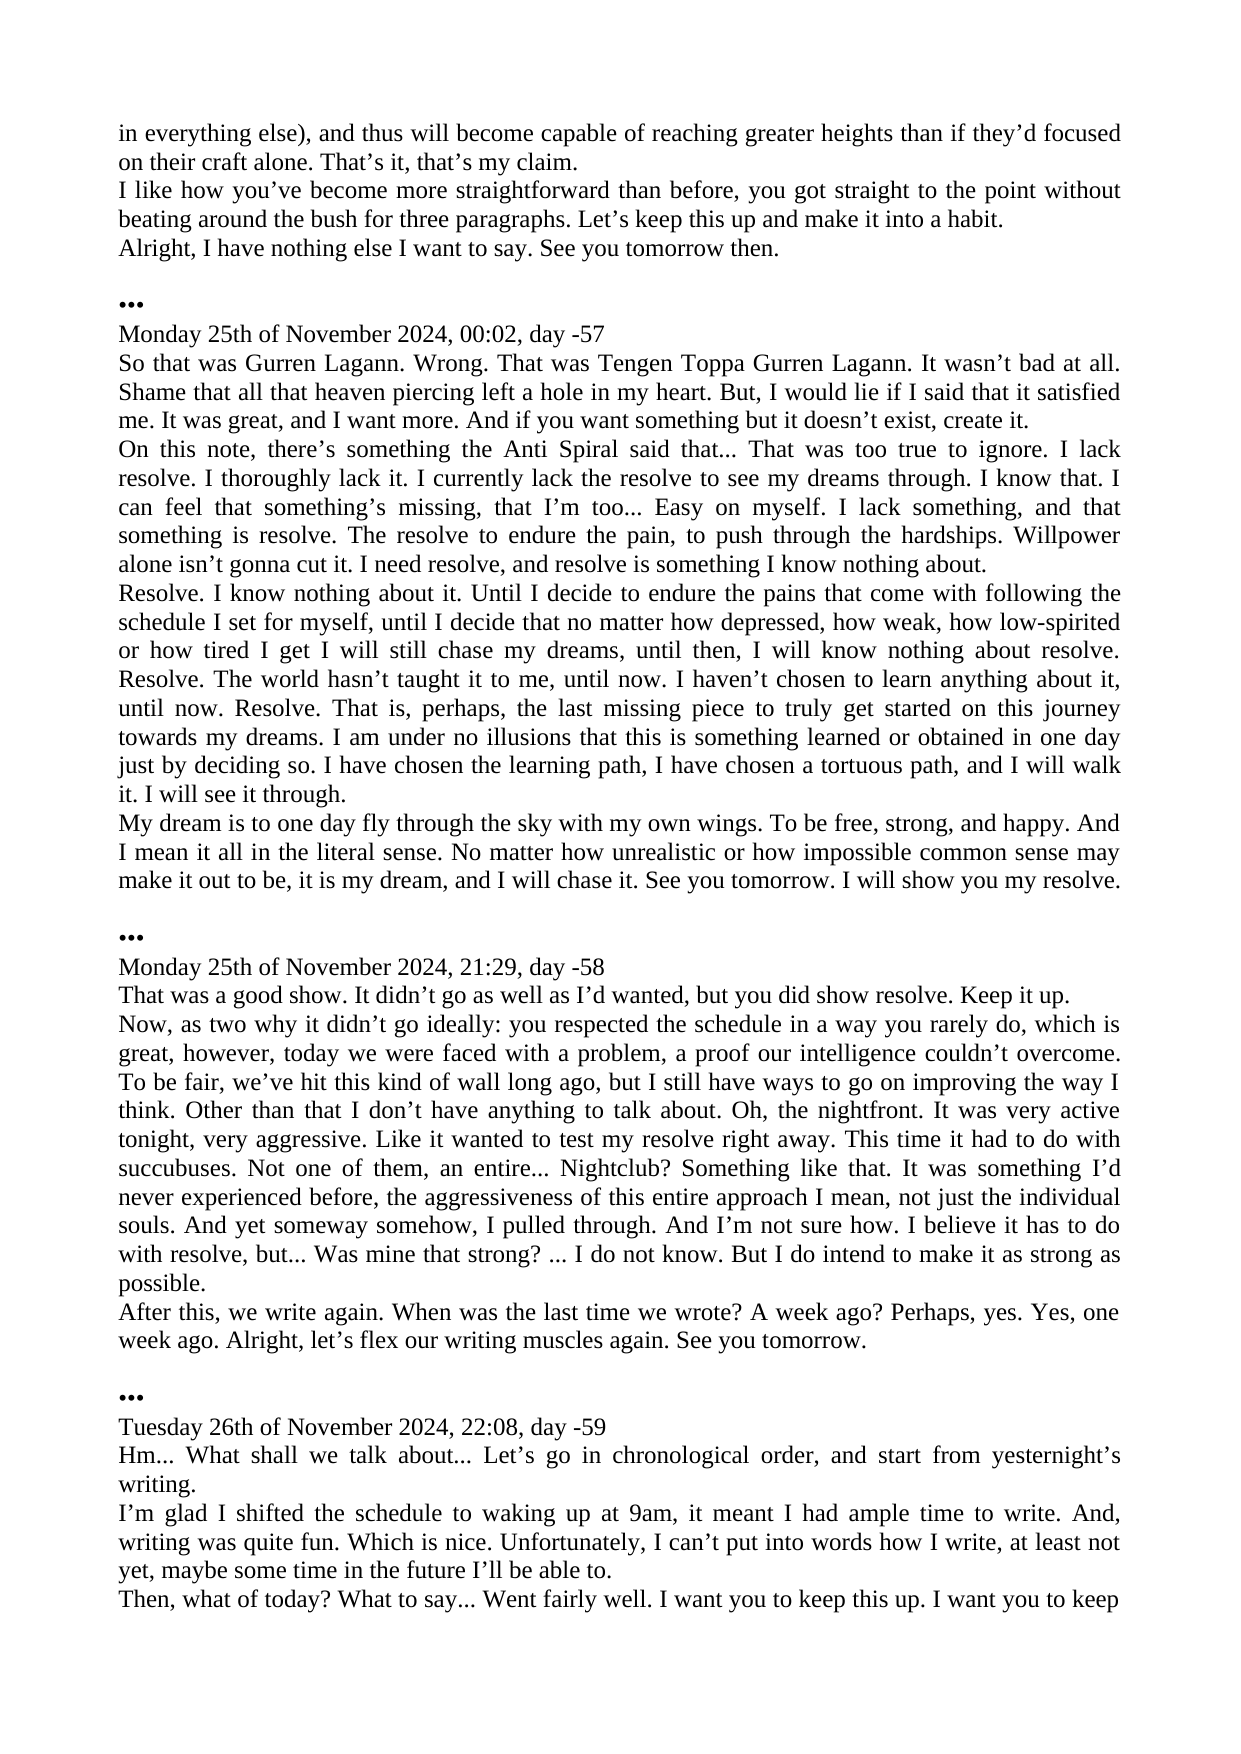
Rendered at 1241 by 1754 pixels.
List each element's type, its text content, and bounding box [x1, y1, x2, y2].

text ••• [118, 1383, 1122, 1412]
text On this note, there’s something the Anti Spiral said that... That was too true to ignore. I lack resolve. I thoroughly lack it. I currently lack the resolve to see my dreams through. I know that. I can feel that something’s missing, that I’m too... Easy on myself. I lack something, and that something is resolve. The resolve to endure the pain, to push through the hardships. Willpower alone isn’t gonna cut it. I need resolve, and resolve is something I know nothing about. [118, 434, 1122, 578]
text Resolve. I know nothing about it. Until I decide to endure the pains that come with following the schedule I set for myself, until I decide that no matter how depressed, how weak, how low-spirited or how tired I get I will still chase my dreams, until then, I will know nothing about resolve. Resolve. The world hasn’t taught it to me, until now. I haven’t chosen to learn anything about it, until now. Resolve. That is, perhaps, the last missing piece to truly get started on this journey towards my dreams. I am under no illusions that this is something learned or obtained in one day just by deciding so. I have chosen the learning path, I have chosen a tortuous path, and I will walk it. I will see it through. [118, 578, 1122, 808]
text Hm... What shall we talk about... Let’s go in chronological order, and start from yesternight’s writing. [118, 1441, 1122, 1498]
text I’m glad I shifted the schedule to waking up at 9am, it meant I had ample time to write. And, writing was quite fun. Which is nice. Unfortunately, I can’t put into words how I write, at least not yet, maybe some time in the future I’ll be able to. [118, 1498, 1122, 1584]
text That was a good show. It didn’t go as well as I’d wanted, but you did show resolve. Keep it up. [118, 981, 1122, 1009]
text After this, we write again. When was the last time we wrote? A week ago? Perhaps, yes. Yes, one week ago. Alright, let’s flex our writing muscles again. See you tomorrow. [118, 1297, 1122, 1354]
text in everything else), and thus will become capable of reaching greater heights than if they’d focused on their craft alone. That’s it, that’s my claim. [118, 118, 1122, 176]
text Tuesday 26th of November 2024, 22:08, day -59 [118, 1412, 1122, 1441]
text ••• [118, 291, 1122, 319]
text My dream is to one day fly through the sky with my own wings. To be free, strong, and happy. And I mean it all in the literal sense. No matter how unrealistic or how impossible common sense may make it out to be, it is my dream, and I will chase it. See you tomorrow. I will show you my resolve. [118, 808, 1122, 894]
text Alright, I have nothing else I want to say. See you tomorrow then. [118, 233, 1122, 262]
text Then, what of today? What to say... Went fairly well. I want you to keep this up. I want you to keep [118, 1584, 1122, 1613]
text ••• [118, 923, 1122, 952]
text Monday 25th of November 2024, 21:29, day -58 [118, 952, 1122, 981]
text I like how you’ve become more straightforward than before, you got straight to the point without beating around the bush for three paragraphs. Let’s keep this up and make it into a habit. [118, 176, 1122, 233]
text Monday 25th of November 2024, 00:02, day -57 [118, 319, 1122, 348]
text So that was Gurren Lagann. Wrong. That was Tengen Toppa Gurren Lagann. It wasn’t bad at all. Shame that all that heaven piercing left a hole in my heart. But, I would lie if I said that it satisfied me. It was great, and I want more. And if you want something but it doesn’t exist, create it. [118, 348, 1122, 434]
text Now, as two why it didn’t go ideally: you respected the schedule in a way you rarely do, which is great, however, today we were faced with a problem, a proof our intelligence couldn’t overcome. To be fair, we’ve hit this kind of wall long ago, but I still have ways to go on improving the way I think. Other than that I don’t have anything to talk about. Oh, the nightfront. It was very active tonight, very aggressive. Like it wanted to test my resolve right away. This time it had to do with succubuses. Not one of them, an entire... Nightclub? Something like that. It was something I’d never experienced before, the aggressiveness of this entire approach I mean, not just the individual souls. And yet someway somehow, I pulled through. And I’m not sure how. I believe it has to do with resolve, but... Was mine that strong? ... I do not know. But I do intend to make it as strong as possible. [118, 1009, 1122, 1297]
